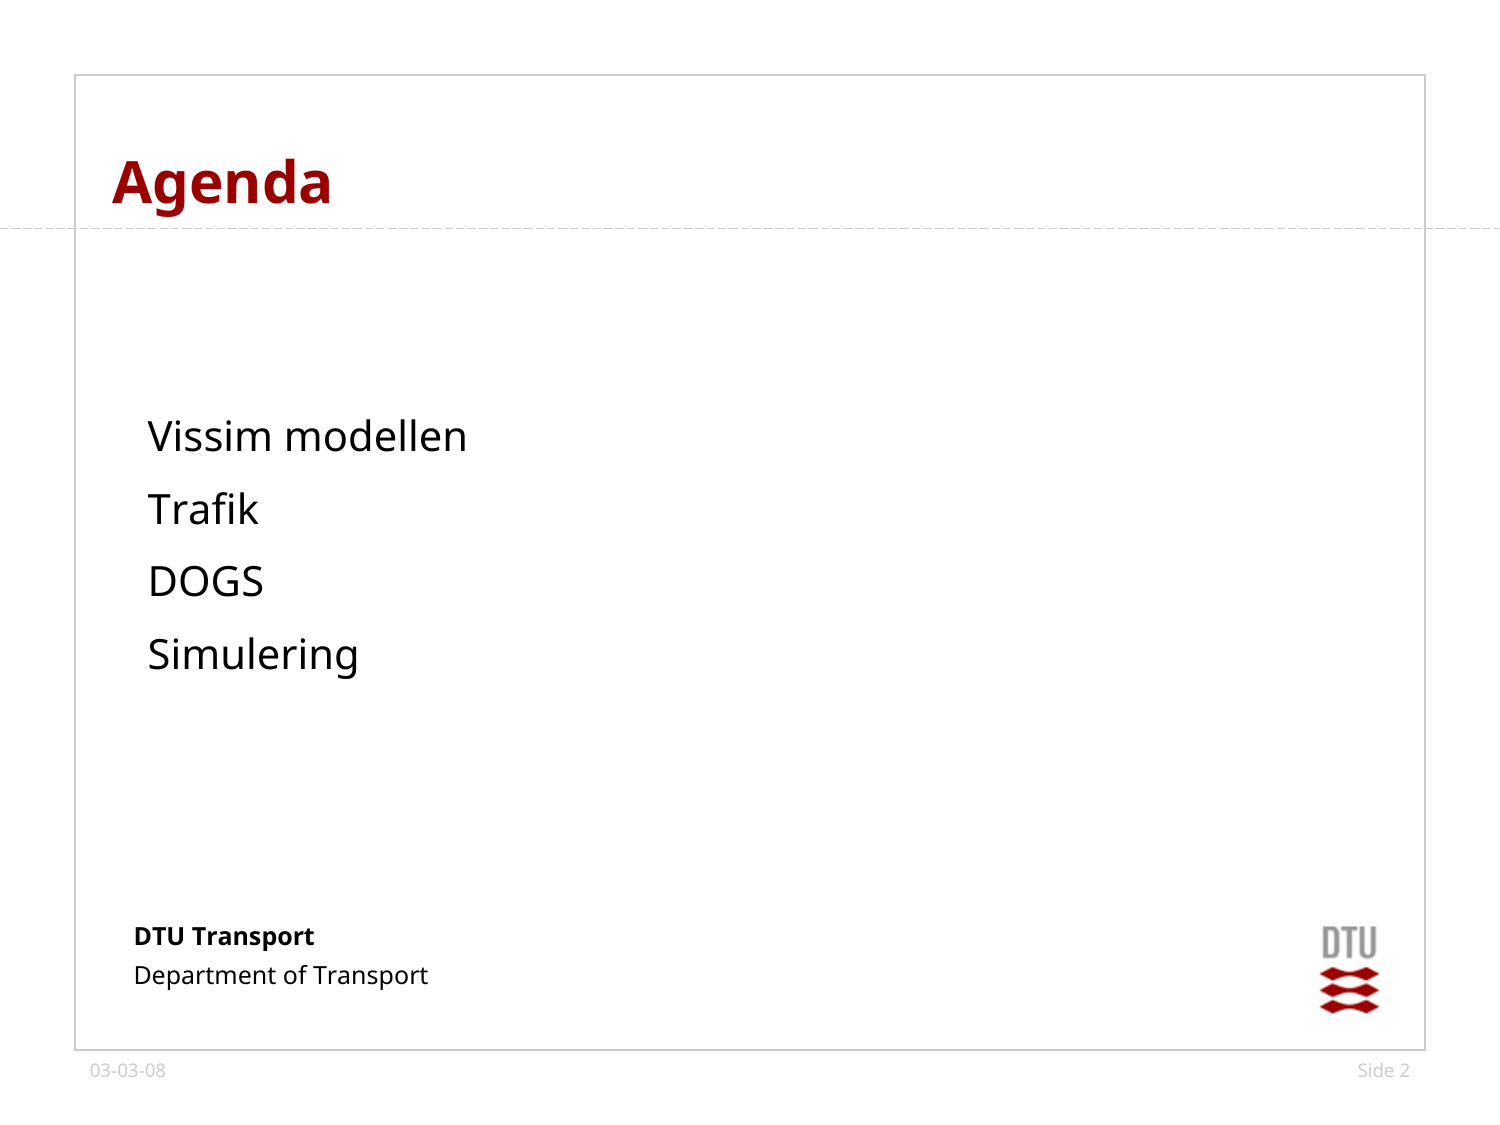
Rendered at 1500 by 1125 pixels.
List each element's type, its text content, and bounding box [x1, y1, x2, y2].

title Agenda [112, 132, 1401, 231]
subtitle Vissim modellen Trafik DOGS Simulering [147, 295, 1236, 794]
picture [1297, 892, 1418, 1034]
